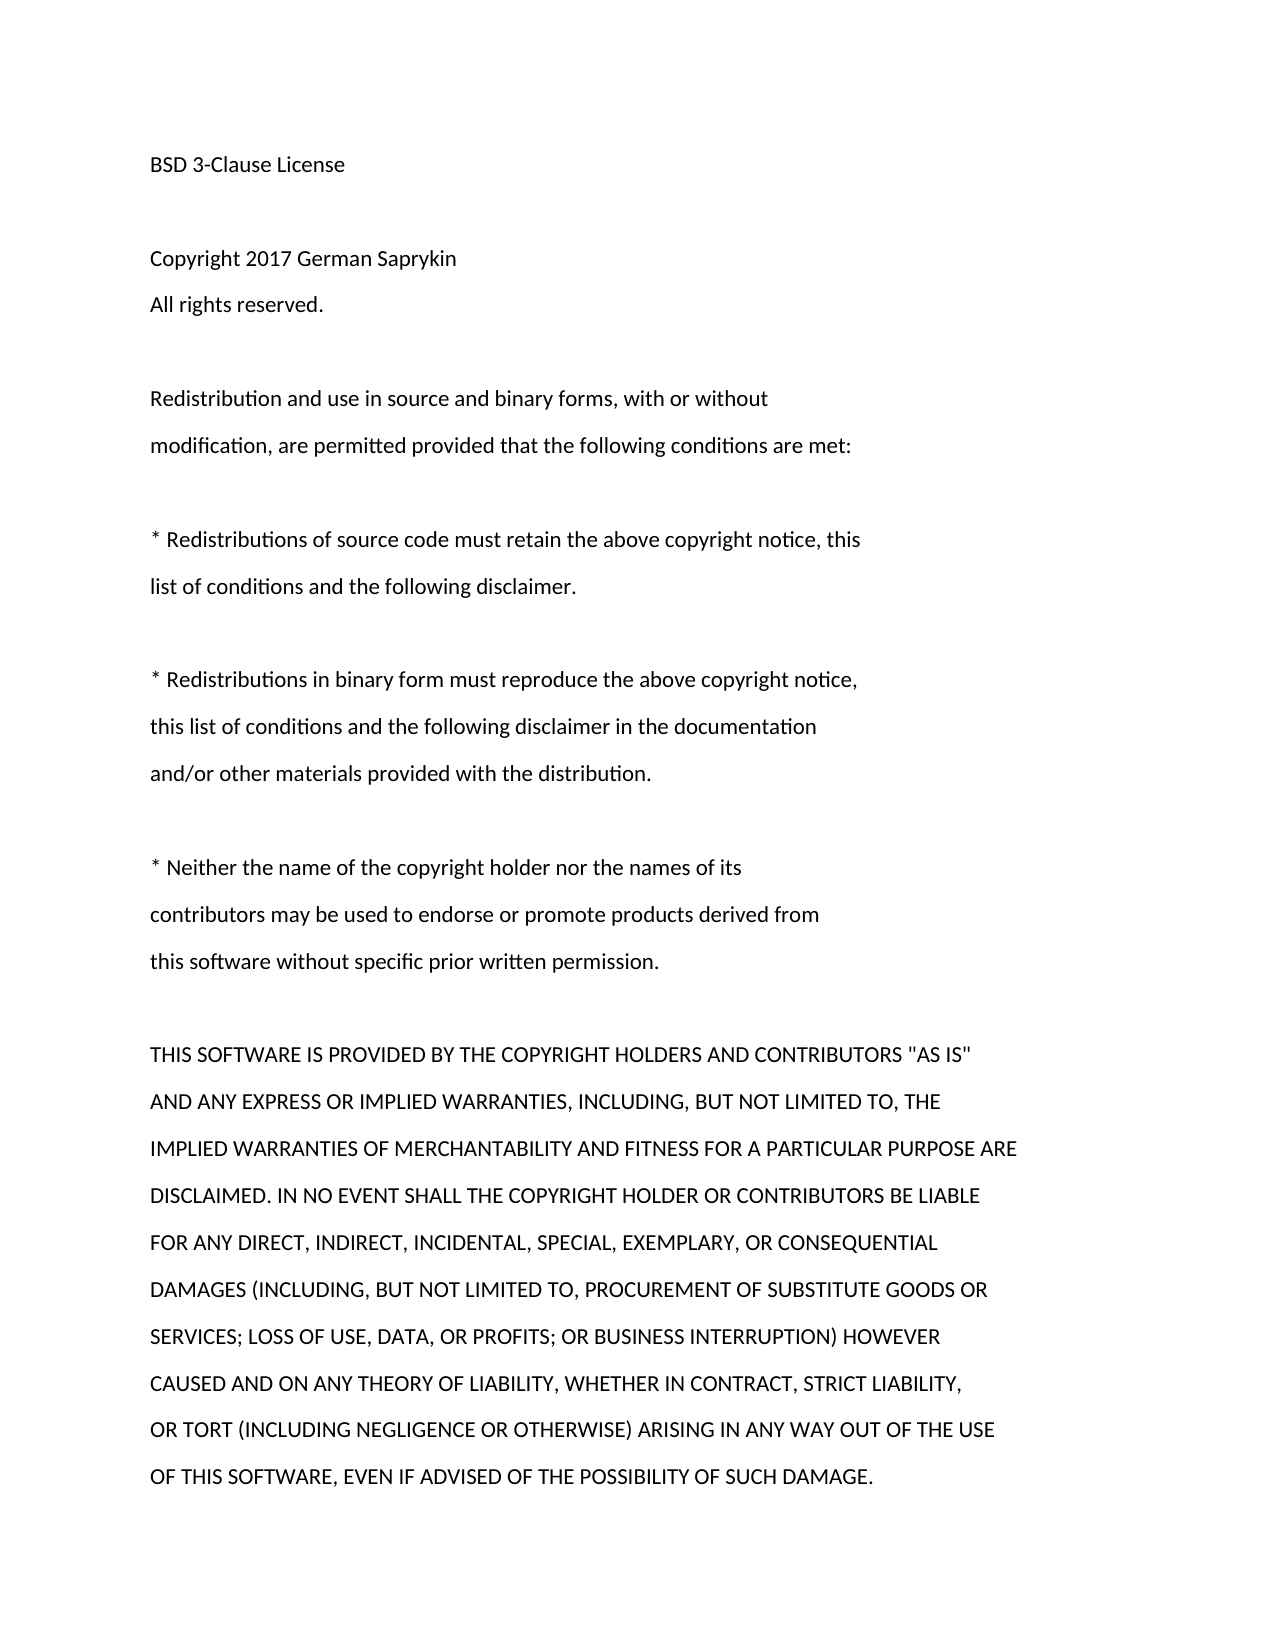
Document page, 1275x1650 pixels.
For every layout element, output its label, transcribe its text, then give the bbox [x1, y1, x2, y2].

text Copyright 2017 German Saprykin [150, 244, 1125, 272]
text CAUSED AND ON ANY THEORY OF LIABILITY, WHETHER IN CONTRACT, STRICT LIABILITY, [150, 1369, 1125, 1397]
text DISCLAIMED. IN NO EVENT SHALL THE COPYRIGHT HOLDER OR CONTRIBUTORS BE LIABLE [150, 1181, 1125, 1209]
text BSD 3-Clause License [150, 150, 1125, 178]
text OR TORT (INCLUDING NEGLIGENCE OR OTHERWISE) ARISING IN ANY WAY OUT OF THE USE [150, 1416, 1125, 1444]
text and/or other materials provided with the distribution. [150, 759, 1125, 787]
text this list of conditions and the following disclaimer in the documentation [150, 712, 1125, 741]
text * Redistributions in binary form must reproduce the above copyright notice, [150, 666, 1125, 694]
text All rights reserved. [150, 291, 1125, 319]
text IMPLIED WARRANTIES OF MERCHANTABILITY AND FITNESS FOR A PARTICULAR PURPOSE ARE [150, 1134, 1125, 1162]
text * Redistributions of source code must retain the above copyright notice, this [150, 525, 1125, 553]
text modification, are permitted provided that the following conditions are met: [150, 431, 1125, 459]
text SERVICES; LOSS OF USE, DATA, OR PROFITS; OR BUSINESS INTERRUPTION) HOWEVER [150, 1322, 1125, 1350]
text * Neither the name of the copyright holder nor the names of its [150, 853, 1125, 881]
text FOR ANY DIRECT, INDIRECT, INCIDENTAL, SPECIAL, EXEMPLARY, OR CONSEQUENTIAL [150, 1228, 1125, 1256]
text OF THIS SOFTWARE, EVEN IF ADVISED OF THE POSSIBILITY OF SUCH DAMAGE. [150, 1462, 1125, 1491]
text this software without specific prior written permission. [150, 947, 1125, 975]
text Redistribution and use in source and binary forms, with or without [150, 384, 1125, 412]
text AND ANY EXPRESS OR IMPLIED WARRANTIES, INCLUDING, BUT NOT LIMITED TO, THE [150, 1087, 1125, 1116]
text contributors may be used to endorse or promote products derived from [150, 900, 1125, 928]
text list of conditions and the following disclaimer. [150, 572, 1125, 600]
text DAMAGES (INCLUDING, BUT NOT LIMITED TO, PROCUREMENT OF SUBSTITUTE GOODS OR [150, 1275, 1125, 1303]
text THIS SOFTWARE IS PROVIDED BY THE COPYRIGHT HOLDERS AND CONTRIBUTORS "AS IS" [150, 1041, 1125, 1069]
